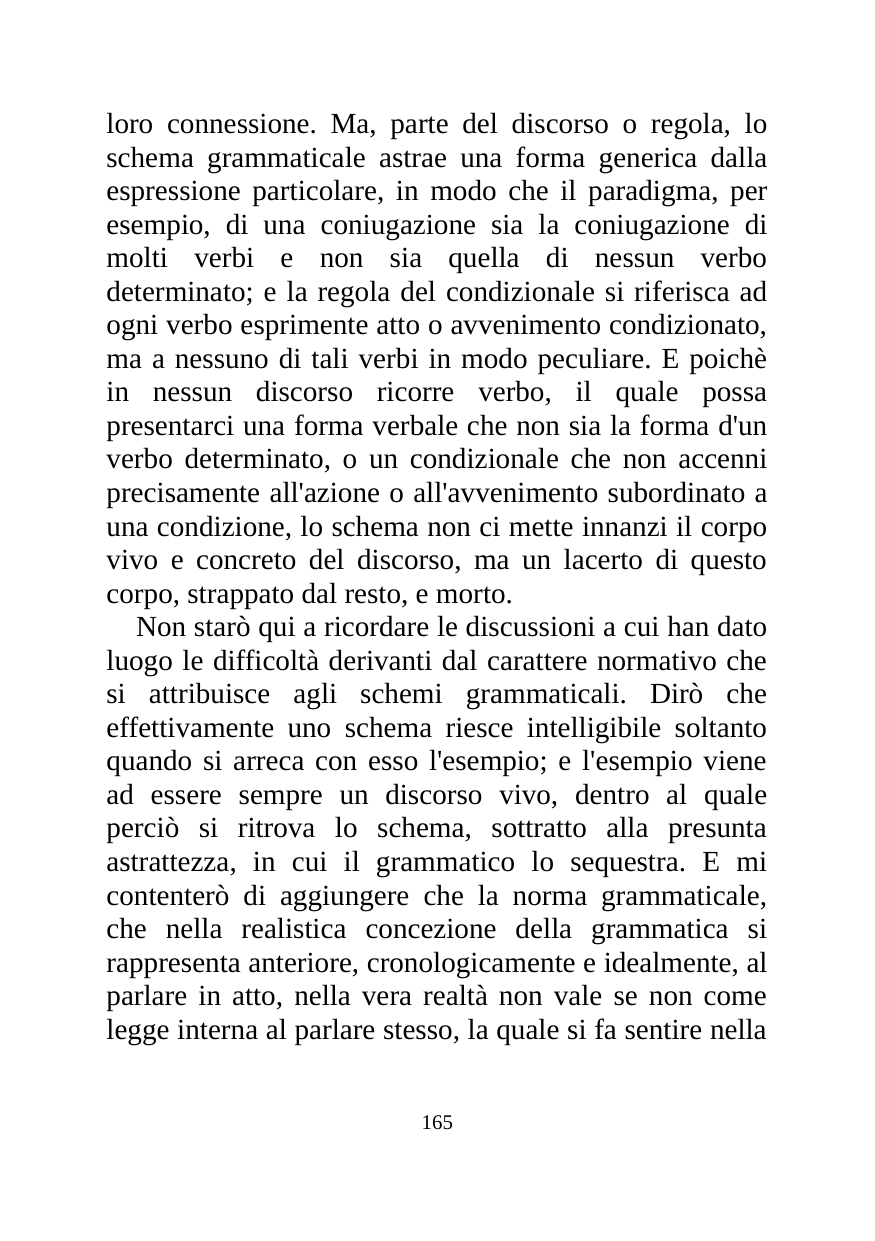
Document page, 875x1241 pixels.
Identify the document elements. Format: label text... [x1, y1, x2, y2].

text loro connessione. Ma, parte del discorso o regola, lo schema grammaticale astrae una forma generica dalla espressione particolare, in modo che il paradigma, per esempio, di una coniugazione sia la coniugazione di molti verbi e non sia quella di nessun verbo determinato; e la regola del condizionale si riferisca ad ogni verbo esprimente atto o avvenimento condizionato, ma a nessuno di tali verbi in modo peculiare. E poichè in nessun discorso ricorre verbo, il quale possa presentarci una forma verbale che non sia la forma d'un verbo determinato, o un condizionale che non accenni precisamente all'azione o all'avvenimento subordinato a una condizione, lo schema non ci mette innanzi il corpo vivo e concreto del discorso, ma un lacerto di questo corpo, strappato dal resto, e morto. [106, 106, 768, 609]
text Non starò qui a ricordare le discussioni a cui han dato luogo le difficoltà derivanti dal carattere normativo che si attribuisce agli schemi grammaticali. Dirò che effettivamente uno schema riesce intelligibile soltanto quando si arreca con esso l'esempio; e l'esempio viene ad essere sempre un discorso vivo, dentro al quale perciò si ritrova lo schema, sottratto alla presunta astrattezza, in cui il grammatico lo sequestra. E mi contenterò di aggiungere che la norma grammaticale, che nella realistica concezione della grammatica si rappresenta anteriore, cronologicamente e idealmente, al parlare in atto, nella vera realtà non vale se non come legge interna al parlare stesso, la quale si fa sentire nella [106, 609, 768, 1045]
